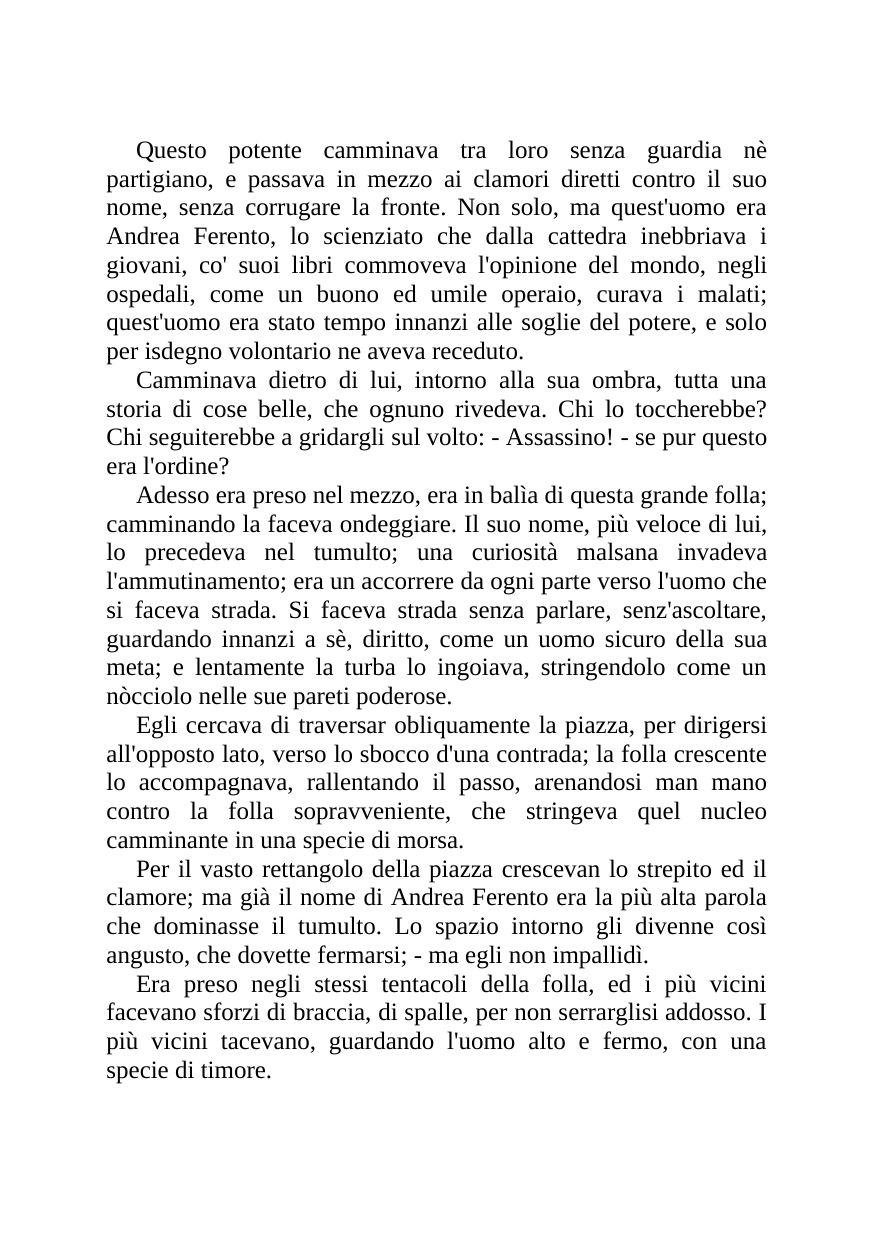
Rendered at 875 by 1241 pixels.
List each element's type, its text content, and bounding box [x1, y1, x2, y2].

text Egli cercava di traversar obliquamente la piazza, per dirigersi all'opposto lato, verso lo sbocco d'una contrada; la folla crescente lo accompagnava, rallentando il passo, arenandosi man mano contro la folla sopravveniente, che stringeva quel nucleo camminante in una specie di morsa. [106, 710, 768, 854]
text Per il vasto rettangolo della piazza crescevan lo strepito ed il clamore; ma già il nome di Andrea Ferento era la più alta parola che dominasse il tumulto. Lo spazio intorno gli divenne così angusto, che dovette fermarsi; - ma egli non impallidì. [106, 854, 768, 969]
text Era preso negli stessi tentacoli della folla, ed i più vicini facevano sforzi di braccia, di spalle, per non serrarglisi addosso. I più vicini tacevano, guardando l'uomo alto e fermo, con una specie di timore. [106, 969, 768, 1084]
text Questo potente camminava tra loro senza guardia nè partigiano, e passava in mezzo ai clamori diretti contro il suo nome, senza corrugare la fronte. Non solo, ma quest'uomo era Andrea Ferento, lo scienziato che dalla cattedra inebbriava i giovani, co' suoi libri commoveva l'opinione del mondo, negli ospedali, come un buono ed umile operaio, curava i malati; quest'uomo era stato tempo innanzi alle soglie del potere, e solo per isdegno volontario ne aveva receduto. [106, 135, 768, 365]
text Adesso era preso nel mezzo, era in balìa di questa grande folla; camminando la faceva ondeggiare. Il suo nome, più veloce di lui, lo precedeva nel tumulto; una curiosità malsana invadeva l'ammutinamento; era un accorrere da ogni parte verso l'uomo che si faceva strada. Si faceva strada senza parlare, senz'ascoltare, guardando innanzi a sè, diritto, come un uomo sicuro della sua meta; e lentamente la turba lo ingoiava, stringendolo come un nòcciolo nelle sue pareti poderose. [106, 480, 768, 710]
text Camminava dietro di lui, intorno alla sua ombra, tutta una storia di cose belle, che ognuno rivedeva. Chi lo toccherebbe? Chi seguiterebbe a gridargli sul volto: - Assassino! - se pur questo era l'ordine? [106, 365, 768, 480]
